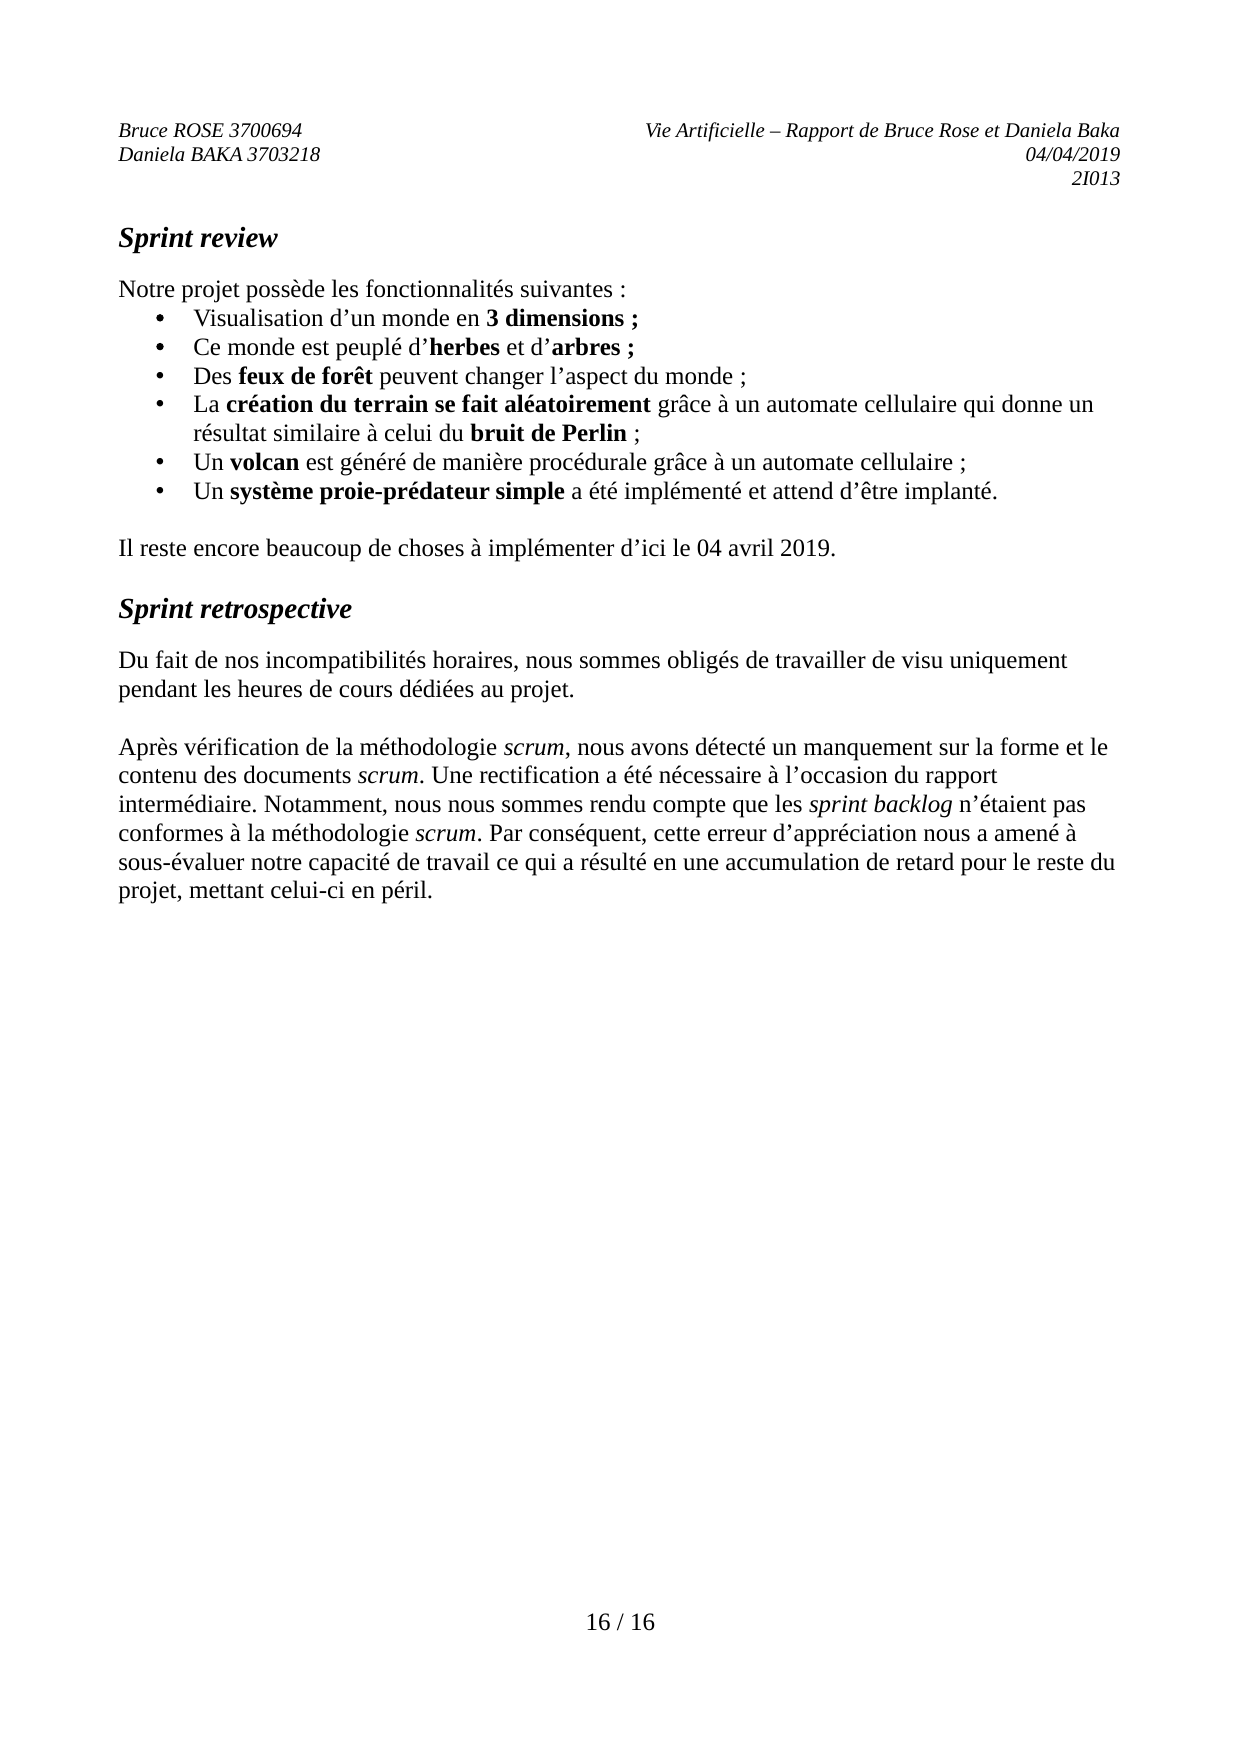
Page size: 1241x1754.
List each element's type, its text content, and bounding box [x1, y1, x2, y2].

text Du fait de nos incompatibilités horaires, nous sommes obligés de travailler de visu uniquement pendant les heures de cours dédiées au projet. [118, 646, 1122, 703]
list Visualisation d’un monde en 3 dimensions ; [156, 303, 1122, 332]
text Il reste encore beaucoup de choses à implémenter d’ici le 04 avril 2019. [118, 533, 1122, 562]
list Un volcan est généré de manière procédurale grâce à un automate cellulaire ; [156, 447, 1122, 476]
list Ce monde est peuplé d’herbes et d’arbres ; [156, 332, 1122, 361]
text Sprint review [118, 220, 1122, 253]
text Sprint retrospective [118, 591, 1122, 624]
list Un système proie-prédateur simple a été implémenté et attend d’être implanté. [156, 476, 1122, 504]
list Des feux de forêt peuvent changer l’aspect du monde ; [156, 361, 1122, 389]
text Après vérification de la méthodologie scrum, nous avons détecté un manquement sur la forme et le contenu des documents scrum. Une rectification a été nécessaire à l’occasion du rapport intermédiaire. Notamment, nous nous sommes rendu compte que les sprint backlog n’étaient pas conformes à la méthodologie scrum. Par conséquent, cette erreur d’appréciation nous a amené à sous-évaluer notre capacité de travail ce qui a résulté en une accumulation de retard pour le reste du projet, mettant celui-ci en péril. [118, 732, 1122, 904]
list La création du terrain se fait aléatoirement grâce à un automate cellulaire qui donne un résultat similaire à celui du bruit de Perlin ; [156, 389, 1122, 447]
text Notre projet possède les fonctionnalités suivantes : [118, 274, 1122, 303]
